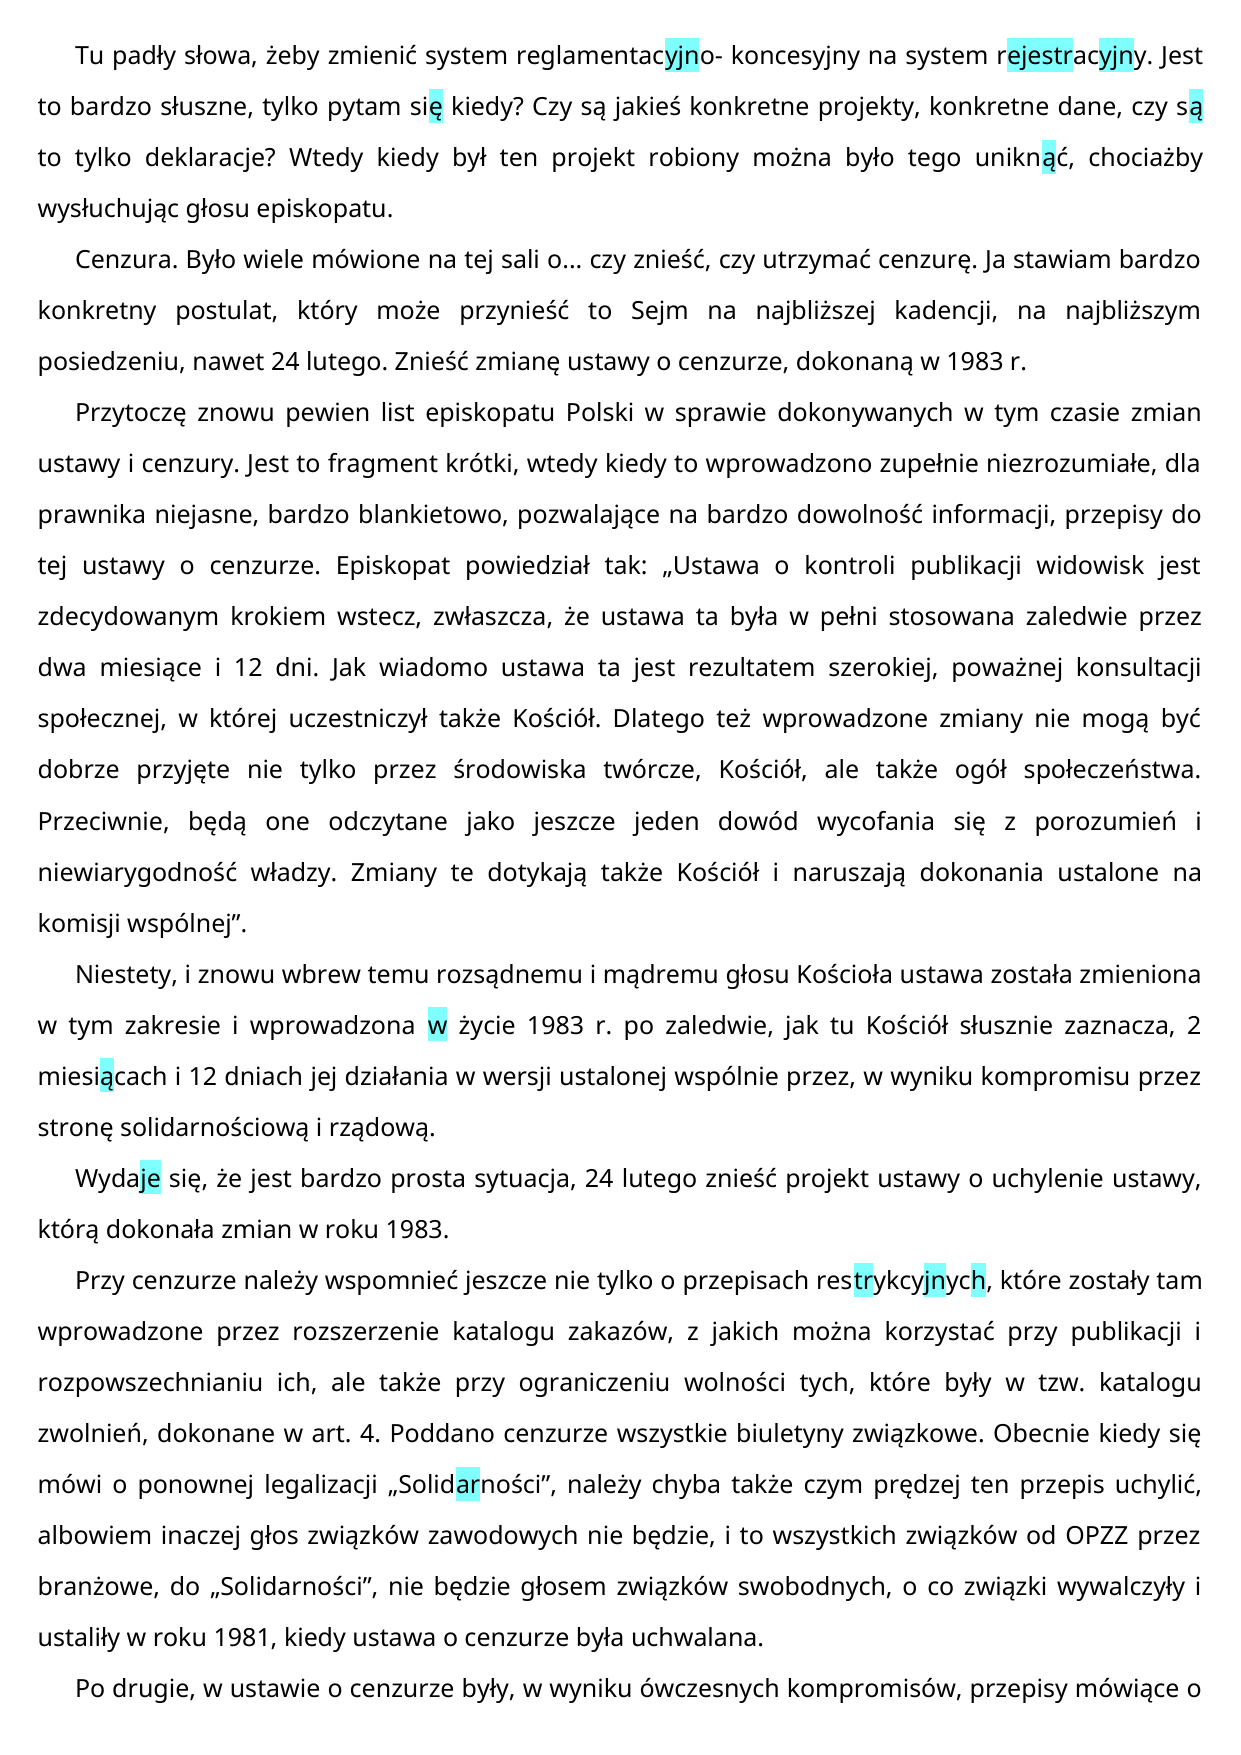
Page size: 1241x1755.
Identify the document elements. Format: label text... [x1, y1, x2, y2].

text Tu padły słowa, żeby zmienić system reglamentacyjno- koncesyjny na system rejestracyjny. Jest to bardzo słuszne, tylko pytam się kiedy? Czy są jakieś konkretne projekty, konkretne dane, czy są to tylko deklaracje? Wtedy kiedy był ten projekt robiony można było tego uniknąć, chociażby wysłuchując głosu episkopatu. [37, 37, 1203, 225]
text Niestety, i znowu wbrew temu rozsądnemu i mądremu głosu Kościoła ustawa została zmieniona w tym zakresie i wprowadzona w życie 1983 r. po zaledwie, jak tu Kościół słusznie zaznacza, 2 miesiącach i 12 dniach jej działania w wersji ustalonej wspólnie przez, w wyniku kompromisu przez stronę solidarnościową i rządową. [37, 956, 1203, 1143]
text Po drugie, w ustawie o cenzurze były, w wyniku ówczesnych kompromisów, przepisy mówiące o [37, 1671, 1203, 1705]
text Wydaje się, że jest bardzo prosta sytuacja, 24 lutego znieść projekt ustawy o uchylenie ustawy, którą dokonała zmian w roku 1983. [37, 1160, 1203, 1246]
text Cenzura. Było wiele mówione na tej sali o... czy znieść, czy utrzymać cenzurę. Ja stawiam bardzo konkretny postulat, który może przynieść to Sejm na najbliższej kadencji, na najbliższym posiedzeniu, nawet 24 lutego. Znieść zmianę ustawy o cenzurze, dokonaną w 1983 r. [37, 242, 1203, 378]
text Przy cenzurze należy wspomnieć jeszcze nie tylko o przepisach restrykcyjnych, które zostały tam wprowadzone przez rozszerzenie katalogu zakazów, z jakich można korzystać przy publikacji i rozpowszechnianiu ich, ale także przy ograniczeniu wolności tych, które były w tzw. katalogu zwolnień, dokonane w art. 4. Poddano cenzurze wszystkie biuletyny związkowe. Obecnie kiedy się mówi o ponownej legalizacji „Solidarności”, należy chyba także czym prędzej ten przepis uchylić, albowiem inaczej głos związków zawodowych nie będzie, i to wszystkich związków od OPZZ przez branżowe, do „Solidarności”, nie będzie głosem związków swobodnych, o co związki wywalczyły i ustaliły w roku 1981, kiedy ustawa o cenzurze była uchwalana. [37, 1262, 1203, 1654]
text Przytoczę znowu pewien list episkopatu Polski w sprawie dokonywanych w tym czasie zmian ustawy i cenzury. Jest to fragment krótki, wtedy kiedy to wprowadzono zupełnie niezrozumiałe, dla prawnika niejasne, bardzo blankietowo, pozwalające na bardzo dowolność informacji, przepisy do tej ustawy o cenzurze. Episkopat powiedział tak: „Ustawa o kontroli publikacji widowisk jest zdecydowanym krokiem wstecz, zwłaszcza, że ustawa ta była w pełni stosowana zaledwie przez dwa miesiące i 12 dni. Jak wiadomo ustawa ta jest rezultatem szerokiej, poważnej konsultacji społecznej, w której uczestniczył także Kościół. Dlatego też wprowadzone zmiany nie mogą być dobrze przyjęte nie tylko przez środowiska twórcze, Kościół, ale także ogół społeczeństwa. Przeciwnie, będą one odczytane jako jeszcze jeden dowód wycofania się z porozumień i niewiarygodność władzy. Zmiany te dotykają także Kościół i naruszają dokonania ustalone na komisji wspólnej”. [37, 395, 1203, 939]
